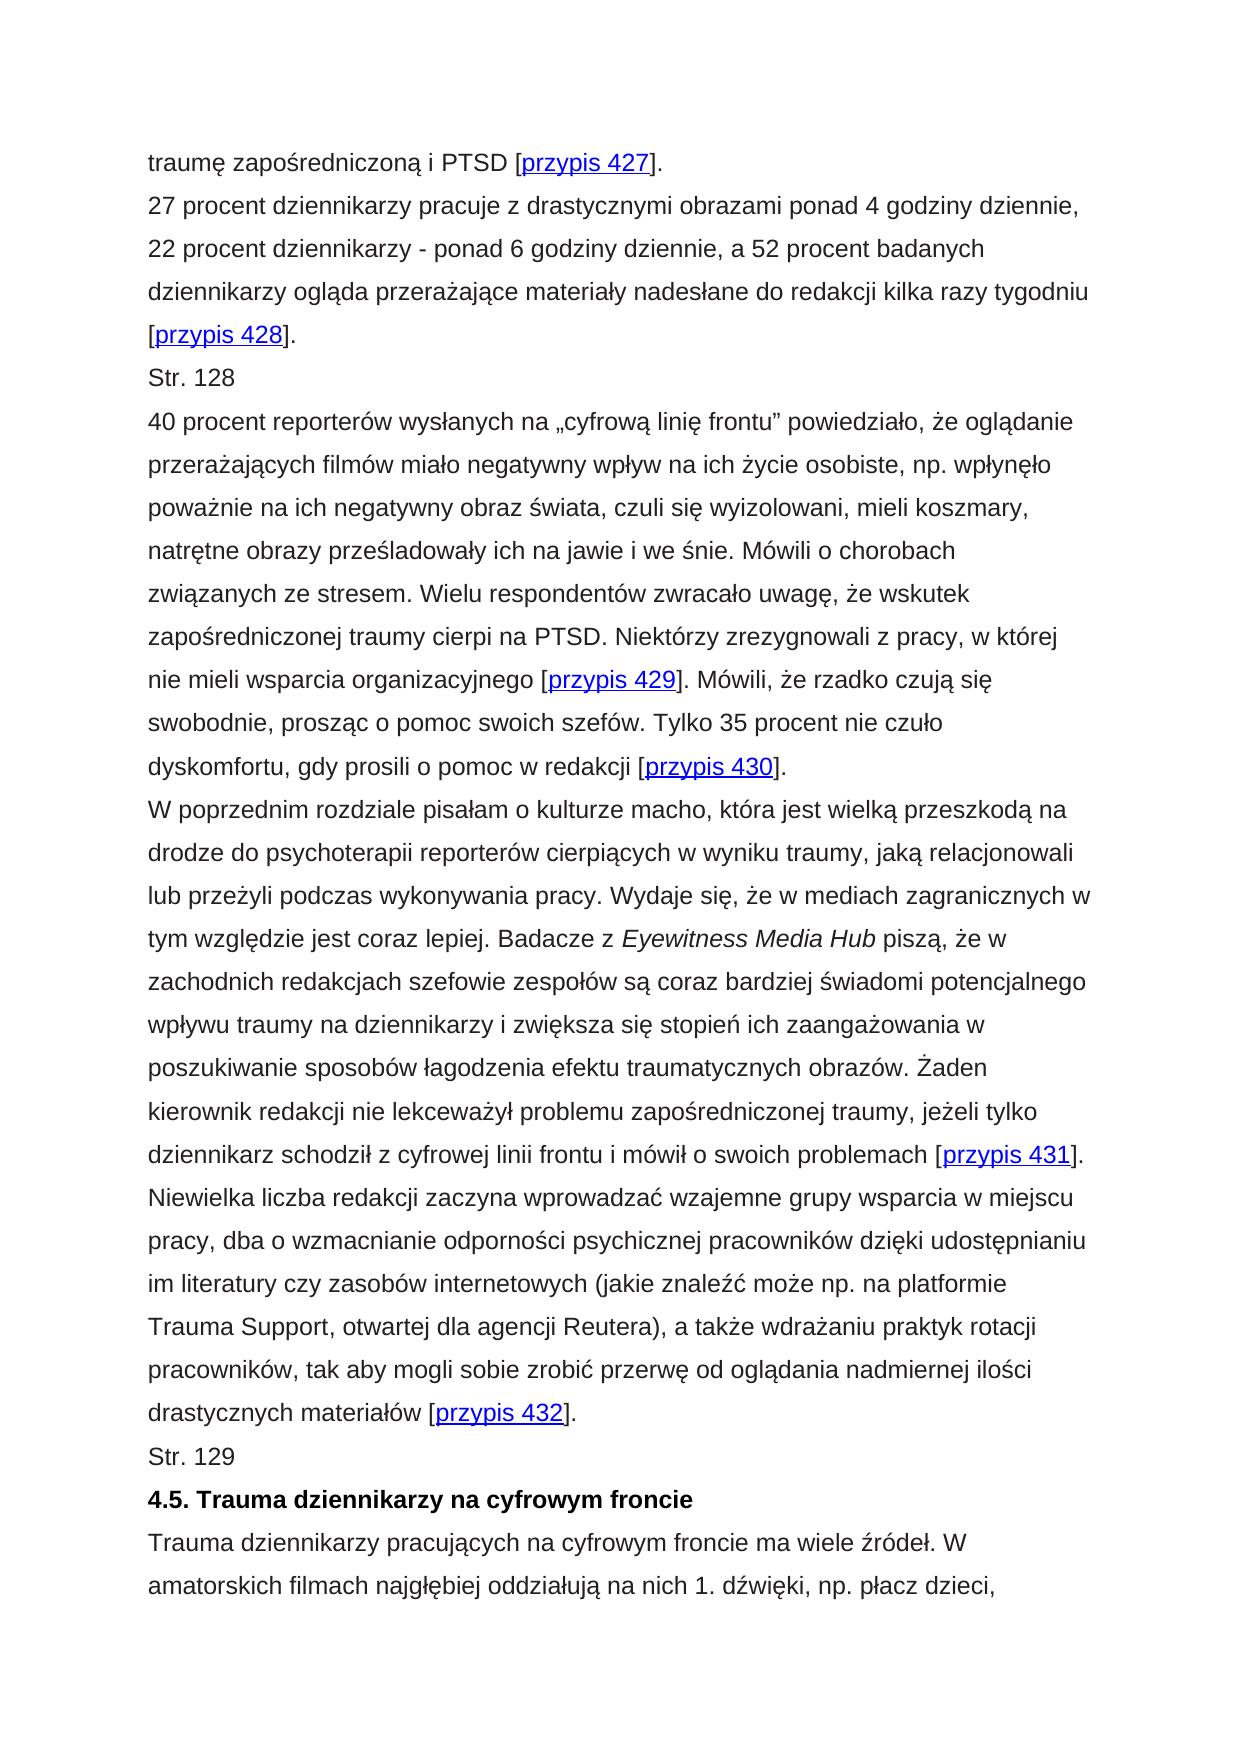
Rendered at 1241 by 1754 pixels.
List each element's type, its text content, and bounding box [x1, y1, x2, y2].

text Niewielka liczba redakcji zaczyna wprowadzać wzajemne grupy wsparcia w miejscu pracy, dba o wzmacnianie odporności psychicznej pracowników dzięki udostępnianiu im literatury czy zasobów internetowych (jakie znaleźć może np. na platformie Trauma Support, otwartej dla agencji Reutera), a także wdrażaniu praktyk rotacji pracowników, tak aby mogli sobie zrobić przerwę od oglądania nadmiernej ilości drastycznych materiałów [przypis 432]. [148, 1183, 1092, 1427]
text Trauma dziennikarzy pracujących na cyfrowym froncie ma wiele źródeł. W amatorskich filmach najgłębiej oddziałują na nich 1. dźwięki, np. płacz dzieci, [148, 1528, 1092, 1599]
text traumę zapośredniczoną i PTSD [przypis 427]. [148, 148, 1092, 176]
text Str. 128 [148, 363, 1092, 392]
subtitle 4.5. Trauma dziennikarzy na cyfrowym froncie [148, 1484, 1092, 1513]
text Str. 129 [148, 1441, 1092, 1470]
text 40 procent reporterów wysłanych na „cyfrową linię frontu” powiedziało, że oglądanie przerażających filmów miało negatywny wpływ na ich życie osobiste, np. wpłynęło poważnie na ich negatywny obraz świata, czuli się wyizolowani, mieli koszmary, natrętne obrazy prześladowały ich na jawie i we śnie. Mówili o chorobach związanych ze stresem. Wielu respondentów zwracało uwagę, że wskutek zapośredniczonej traumy cierpi na PTSD. Niektórzy zrezygnowali z pracy, w której nie mieli wsparcia organizacyjnego [przypis 429]. Mówili, że rzadko czują się swobodnie, prosząc o pomoc swoich szefów. Tylko 35 procent nie czuło dyskomfortu, gdy prosili o pomoc w redakcji [przypis 430]. [148, 406, 1092, 780]
text W poprzednim rozdziale pisałam o kulturze macho, która jest wielką przeszkodą na drodze do psychoterapii reporterów cierpiących w wyniku traumy, jaką relacjonowali lub przeżyli podczas wykonywania pracy. Wydaje się, że w mediach zagranicznych w tym względzie jest coraz lepiej. Badacze z Eyewitness Media Hub piszą, że w zachodnich redakcjach szefowie zespołów są coraz bardziej świadomi potencjalnego wpływu traumy na dziennikarzy i zwiększa się stopień ich zaangażowania w poszukiwanie sposobów łagodzenia efektu traumatycznych obrazów. Żaden kierownik redakcji nie lekceważył problemu zapośredniczonej traumy, jeżeli tylko dziennikarz schodził z cyfrowej linii frontu i mówił o swoich problemach [przypis 431]. [148, 794, 1092, 1168]
text 27 procent dziennikarzy pracuje z drastycznymi obrazami ponad 4 godziny dziennie, 22 procent dziennikarzy - ponad 6 godziny dziennie, a 52 procent badanych dziennikarzy ogląda przerażające materiały nadesłane do redakcji kilka razy tygodniu [przypis 428]. [148, 191, 1092, 349]
